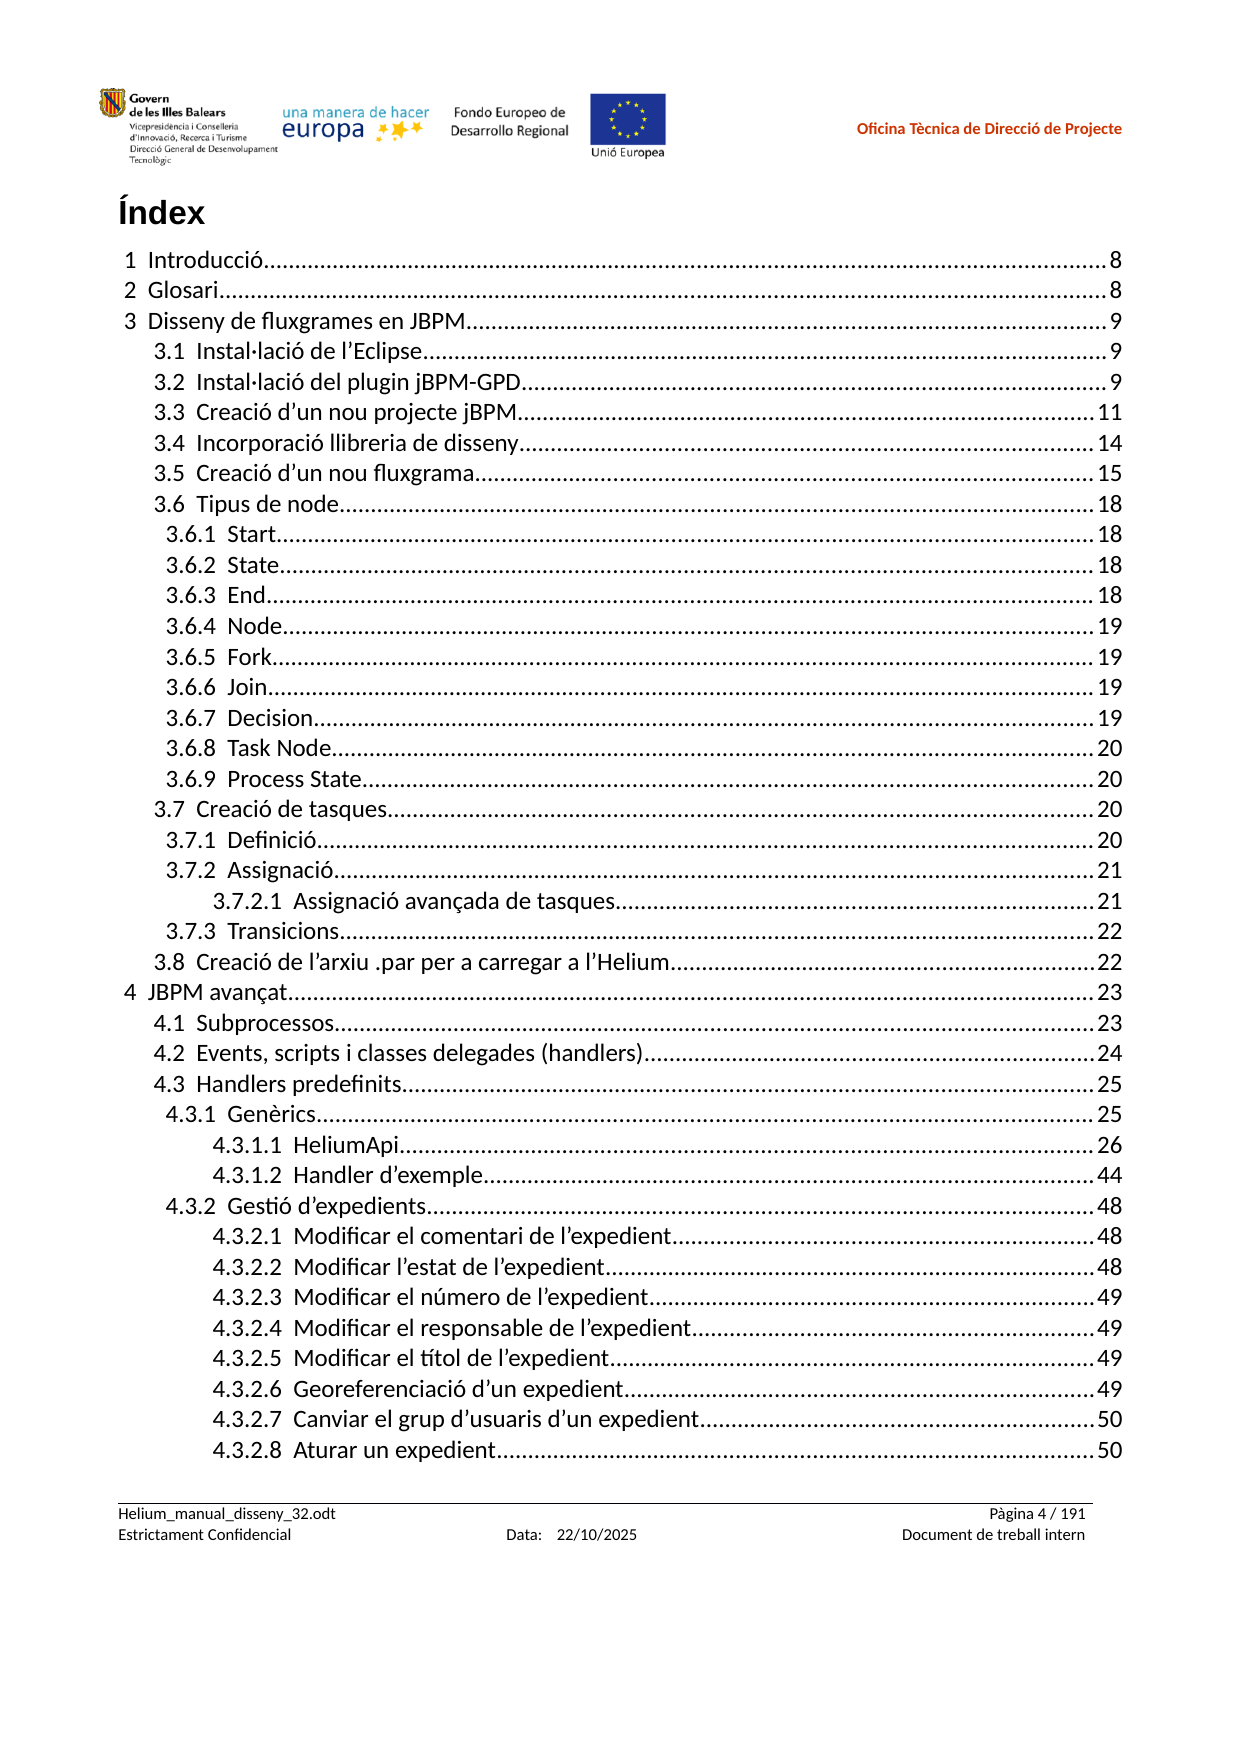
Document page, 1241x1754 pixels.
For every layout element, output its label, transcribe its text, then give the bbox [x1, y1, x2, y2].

text 3.7.1 Definició 20 [160, 824, 1122, 854]
text 3.6.6 Join 19 [160, 671, 1122, 702]
text 3.4 Incorporació llibreria de disseny 14 [148, 427, 1122, 457]
text 3.6.1 Start 18 [160, 518, 1122, 549]
text 3.6.8 Task Node 20 [160, 732, 1122, 763]
text 4.3.2.3 Modificar el número de l’expedient 49 [207, 1282, 1122, 1312]
text 4.3.2.5 Modificar el títol de l’expedient 49 [207, 1343, 1122, 1373]
text 3.6 Tipus de node 18 [148, 488, 1122, 518]
subtitle Índex [118, 193, 1122, 231]
text 3.6.3 End 18 [160, 579, 1122, 610]
text 4.3.2 Gestió d’expedients 48 [160, 1190, 1122, 1221]
text 4 JBPM avançat 23 [118, 976, 1122, 1007]
text 4.3.2.7 Canviar el grup d’usuaris d’un expedient 50 [207, 1404, 1122, 1434]
text 3.6.4 Node 19 [160, 610, 1122, 641]
text 3.1 Instal·lació de l’Eclipse 9 [148, 335, 1122, 366]
text 4.3.1.2 Handler d’exemple 44 [207, 1159, 1122, 1190]
text 3.6.7 Decision 19 [160, 702, 1122, 732]
text 4.2 Events, scripts i classes delegades (handlers) 24 [148, 1037, 1122, 1068]
text 3.2 Instal·lació del plugin jBPM-GPD 9 [148, 366, 1122, 396]
text 2 Glosari 8 [118, 274, 1122, 305]
text 3.6.9 Process State 20 [160, 763, 1122, 793]
text 3 Disseny de fluxgrames en JBPM 9 [118, 305, 1122, 335]
picture [99, 87, 668, 166]
text 3.7.2.1 Assignació avançada de tasques 21 [207, 885, 1122, 915]
text 3.6.2 State 18 [160, 549, 1122, 579]
text 4.3.1.1 HeliumApi 26 [207, 1129, 1122, 1159]
text 3.3 Creació d’un nou projecte jBPM 11 [148, 396, 1122, 427]
text 3.8 Creació de l’arxiu .par per a carregar a l’Helium 22 [148, 946, 1122, 976]
text 4.3 Handlers predefinits 25 [148, 1068, 1122, 1098]
text 4.3.1 Genèrics 25 [160, 1098, 1122, 1129]
text 4.3.2.2 Modificar l’estat de l’expedient 48 [207, 1251, 1122, 1282]
text 4.3.2.1 Modificar el comentari de l’expedient 48 [207, 1221, 1122, 1251]
text 3.7.3 Transicions 22 [160, 915, 1122, 946]
text 4.3.2.6 Georeferenciació d’un expedient 49 [207, 1373, 1122, 1404]
text 3.7.2 Assignació 21 [160, 854, 1122, 885]
text 4.3.2.8 Aturar un expedient 50 [207, 1434, 1122, 1465]
text 4.3.2.4 Modificar el responsable de l’expedient 49 [207, 1312, 1122, 1343]
text 3.6.5 Fork 19 [160, 641, 1122, 671]
text 1 Introducció 8 [118, 244, 1122, 274]
text 3.7 Creació de tasques 20 [148, 793, 1122, 824]
text 4.1 Subprocessos 23 [148, 1007, 1122, 1037]
text 3.5 Creació d’un nou fluxgrama 15 [148, 457, 1122, 488]
